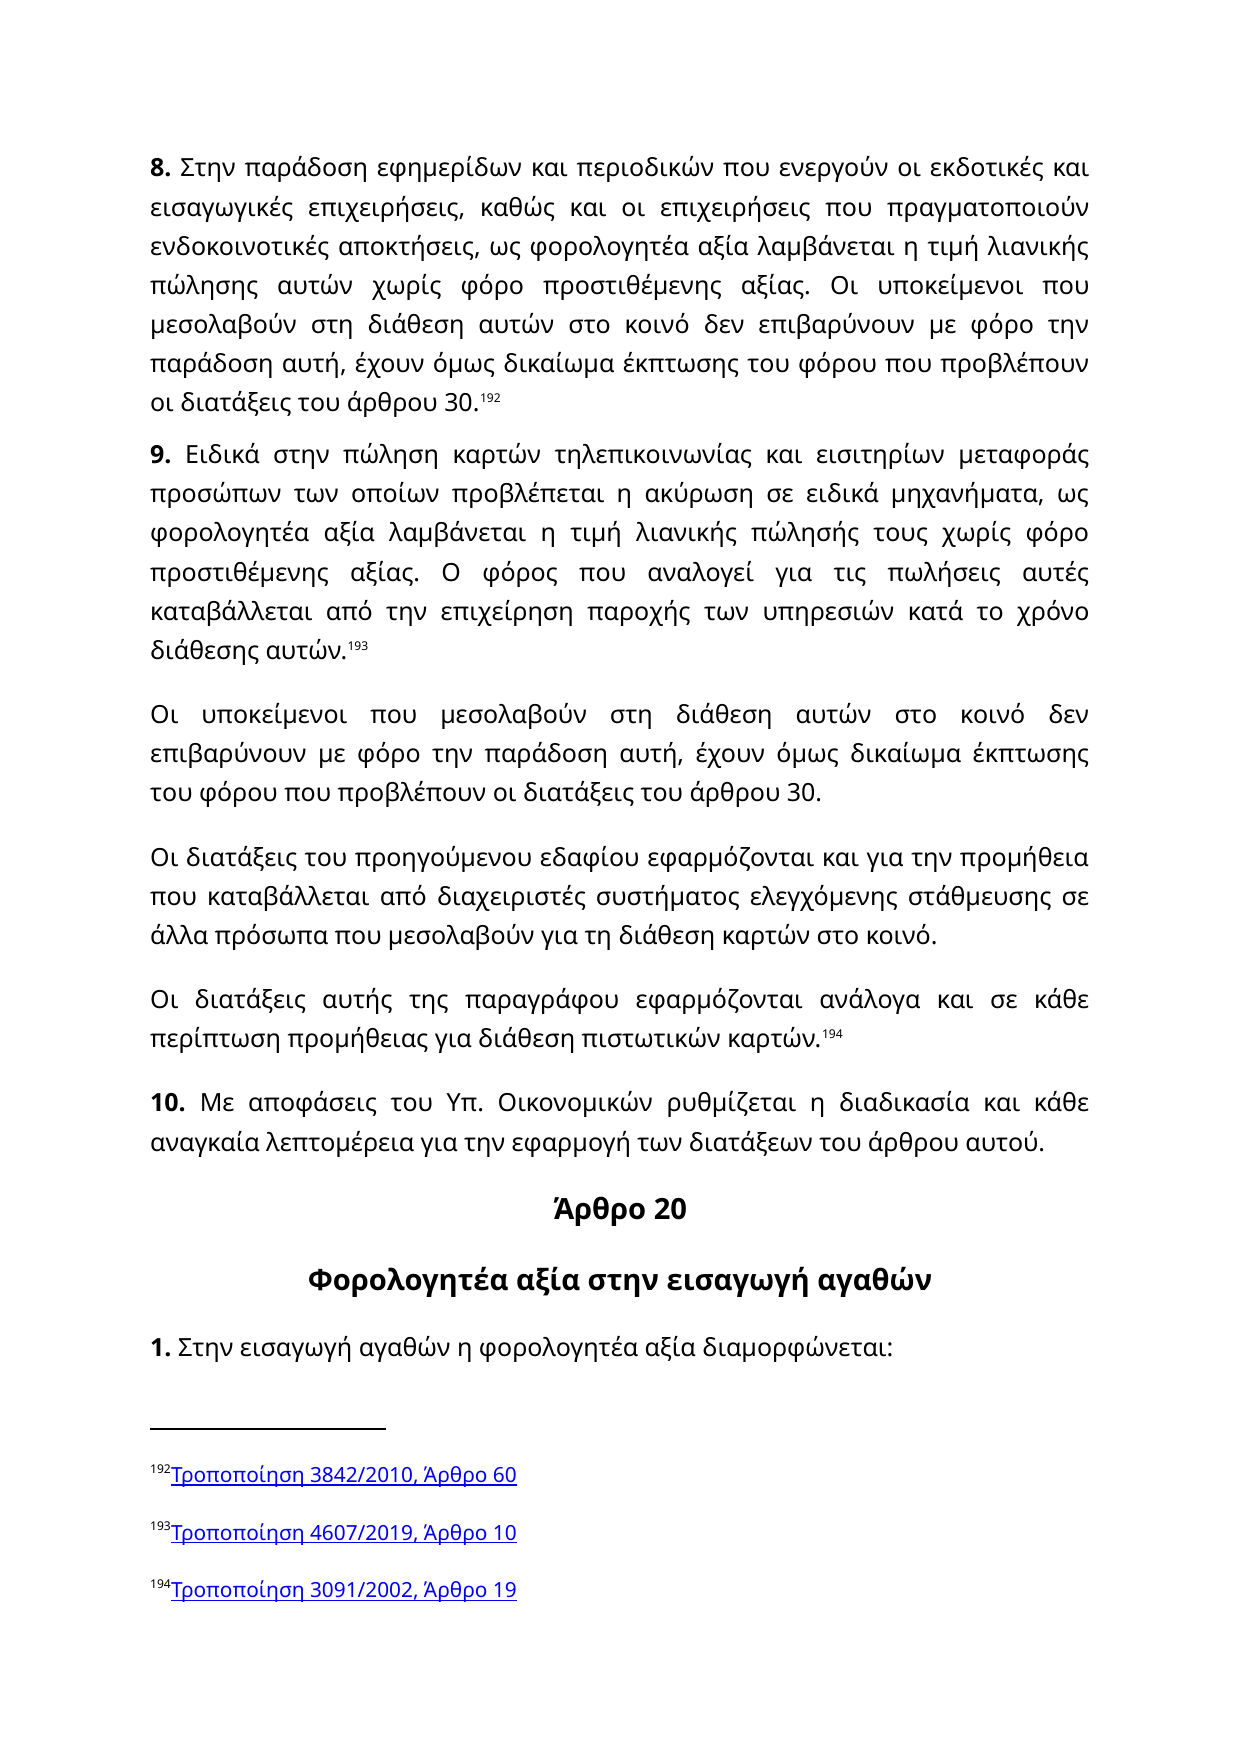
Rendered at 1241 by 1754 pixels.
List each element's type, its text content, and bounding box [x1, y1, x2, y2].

text Οι διατάξεις του προηγούμενου εδαφίου εφαρμόζονται και για την προμήθεια που καταβάλλεται από διαχειριστές συστήματος ελεγχόμενης στάθμευσης σε άλλα πρόσωπα που μεσολαβούν για τη διάθεση καρτών στο κοινό. [150, 839, 1090, 952]
subtitle Φορολογητέα αξία στην εισαγωγή αγαθών [150, 1259, 1090, 1299]
text 8. Στην παράδοση εφημερίδων και περιοδικών που ενεργούν οι εκδοτικές και εισαγωγικές επιχειρήσεις, καθώς και οι επιχειρήσεις που πραγματοποιούν ενδοκοινοτικές αποκτήσεις, ως φορολογητέα αξία λαμβάνεται η τιμή λιανικής πώλησης αυτών χωρίς φόρο προστιθέμενης αξίας. Οι υποκείμενοι που μεσολαβούν στη διάθεση αυτών στο κοινό δεν επιβαρύνουν με φόρο την παράδοση αυτή, έχουν όμως δικαίωμα έκπτωσης του φόρου που προβλέπουν οι διατάξεις του άρθρου 30. [150, 150, 1090, 419]
text 1. Στην εισαγωγή αγαθών η φορολογητέα αξία διαμορφώνεται: [150, 1329, 1090, 1364]
text Τροποποίηση 3091/2002, Άρθρο 19 [150, 1576, 1090, 1604]
text Οι υποκείμενοι που μεσολαβούν στη διάθεση αυτών στο κοινό δεν επιβαρύνουν με φόρο την παράδοση αυτή, έχουν όμως δικαίωμα έκπτωσης του φόρου που προβλέπουν οι διατάξεις του άρθρου 30. [150, 697, 1090, 809]
text Τροποποίηση 3842/2010, Άρθρο 60 [150, 1460, 1090, 1489]
text Οι διατάξεις αυτής της παραγράφου εφαρμόζονται ανάλογα και σε κάθε περίπτωση προμήθειας για διάθεση πιστωτικών καρτών. [150, 982, 1090, 1055]
subtitle Άρθρο 20 [150, 1188, 1090, 1228]
text 10. Με αποφάσεις του Υπ. Οικονομικών ρυθμίζεται η διαδικασία και κάθε αναγκαία λεπτομέρεια για την εφαρμογή των διατάξεων του άρθρου αυτού. [150, 1085, 1090, 1158]
text Τροποποίηση 4607/2019, Άρθρο 10 [150, 1518, 1090, 1546]
text 9. Ειδικά στην πώληση καρτών τηλεπικοινωνίας και εισιτηρίων μεταφοράς προσώπων των οποίων προβλέπεται η ακύρωση σε ειδικά μηχανήματα, ως φορολογητέα αξία λαμβάνεται η τιμή λιανικής πώλησής τους χωρίς φόρο προστιθέμενης αξίας. Ο φόρος που αναλογεί για τις πωλήσεις αυτές καταβάλλεται από την επιχείρηση παροχής των υπηρεσιών κατά το χρόνο διάθεσης αυτών. [150, 437, 1090, 667]
